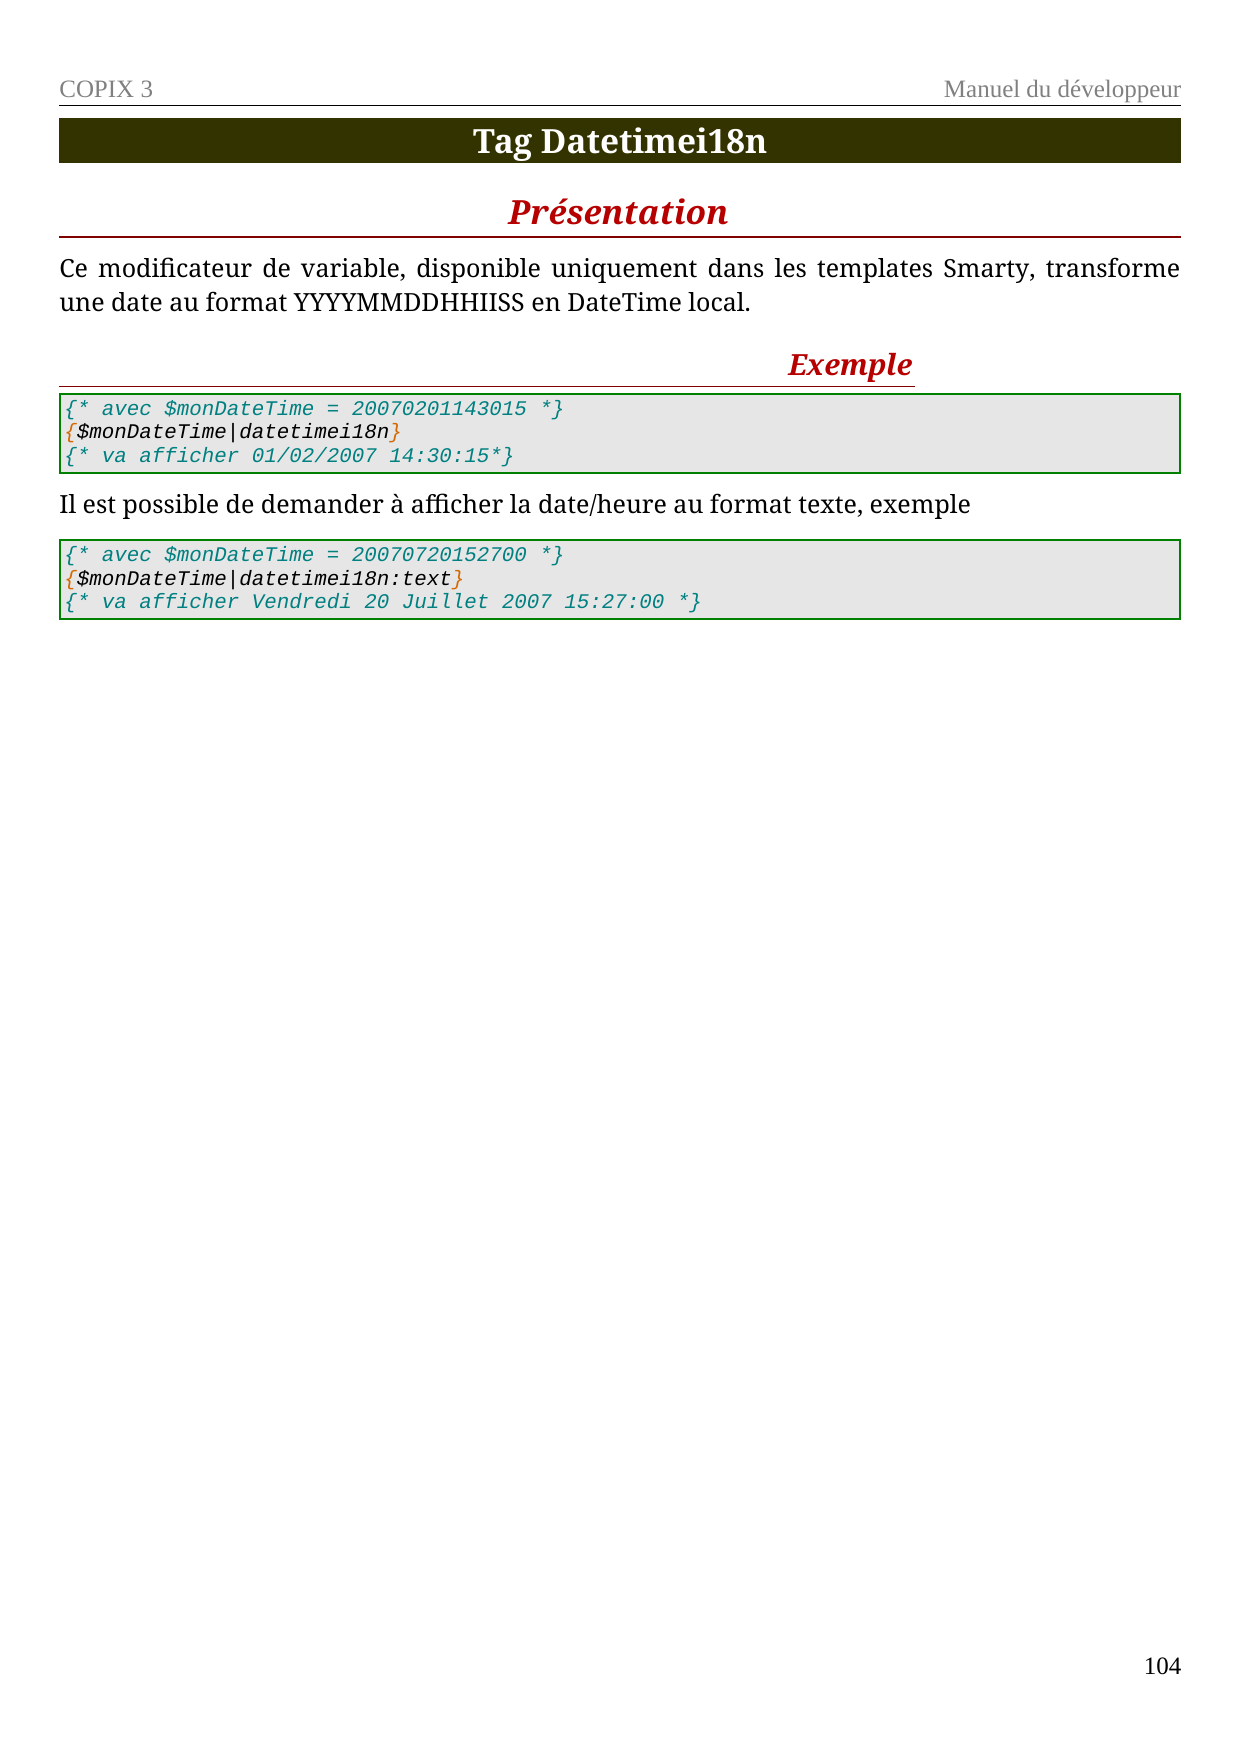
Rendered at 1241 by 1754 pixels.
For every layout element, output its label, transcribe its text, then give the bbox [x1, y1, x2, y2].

text {* va afficher Vendredi 20 Juillet 2007 15:27:00 *} [61, 586, 1179, 618]
subtitle Exemple [59, 344, 915, 386]
subtitle Présentation [59, 188, 1181, 236]
text Ce modificateur de variable, disponible uniquement dans les templates Smarty, transforme une date au format YYYYMMDDHHIISS en DateTime local. [59, 251, 1181, 319]
text {* avec $monDateTime = 20070720152700 *} [61, 541, 1179, 563]
text {$monDateTime|datetimei18n:text} [61, 563, 1179, 586]
subtitle Tag Datetimei18n [59, 118, 1181, 163]
text {$monDateTime|datetimei18n} [61, 416, 1179, 440]
text {* avec $monDateTime = 20070201143015 *} [61, 395, 1179, 416]
text Il est possible de demander à afficher la date/heure au format texte, exemple [59, 486, 1181, 520]
text {* va afficher 01/02/2007 14:30:15*} [61, 440, 1179, 472]
